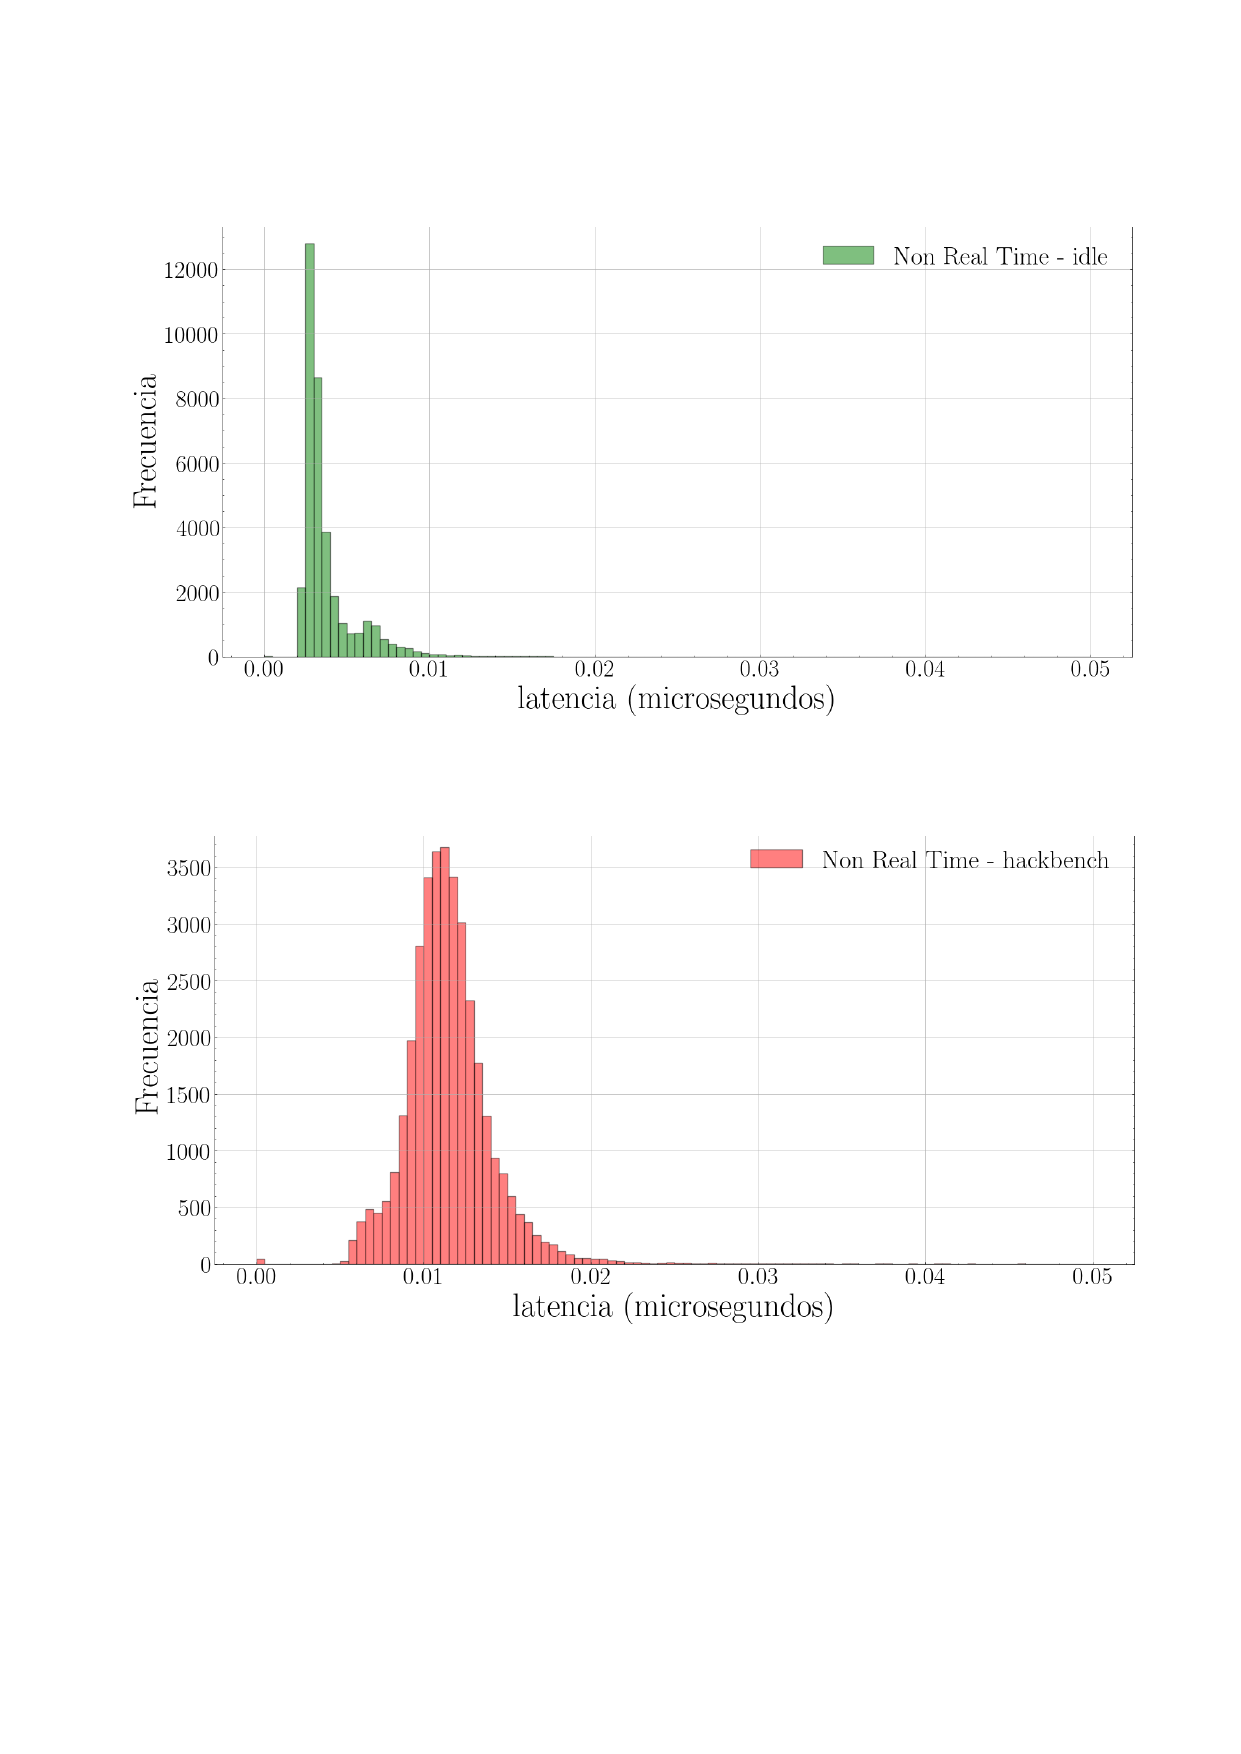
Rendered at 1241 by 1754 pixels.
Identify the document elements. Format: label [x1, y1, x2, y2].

picture [132, 836, 1137, 1327]
picture [130, 227, 1135, 719]
